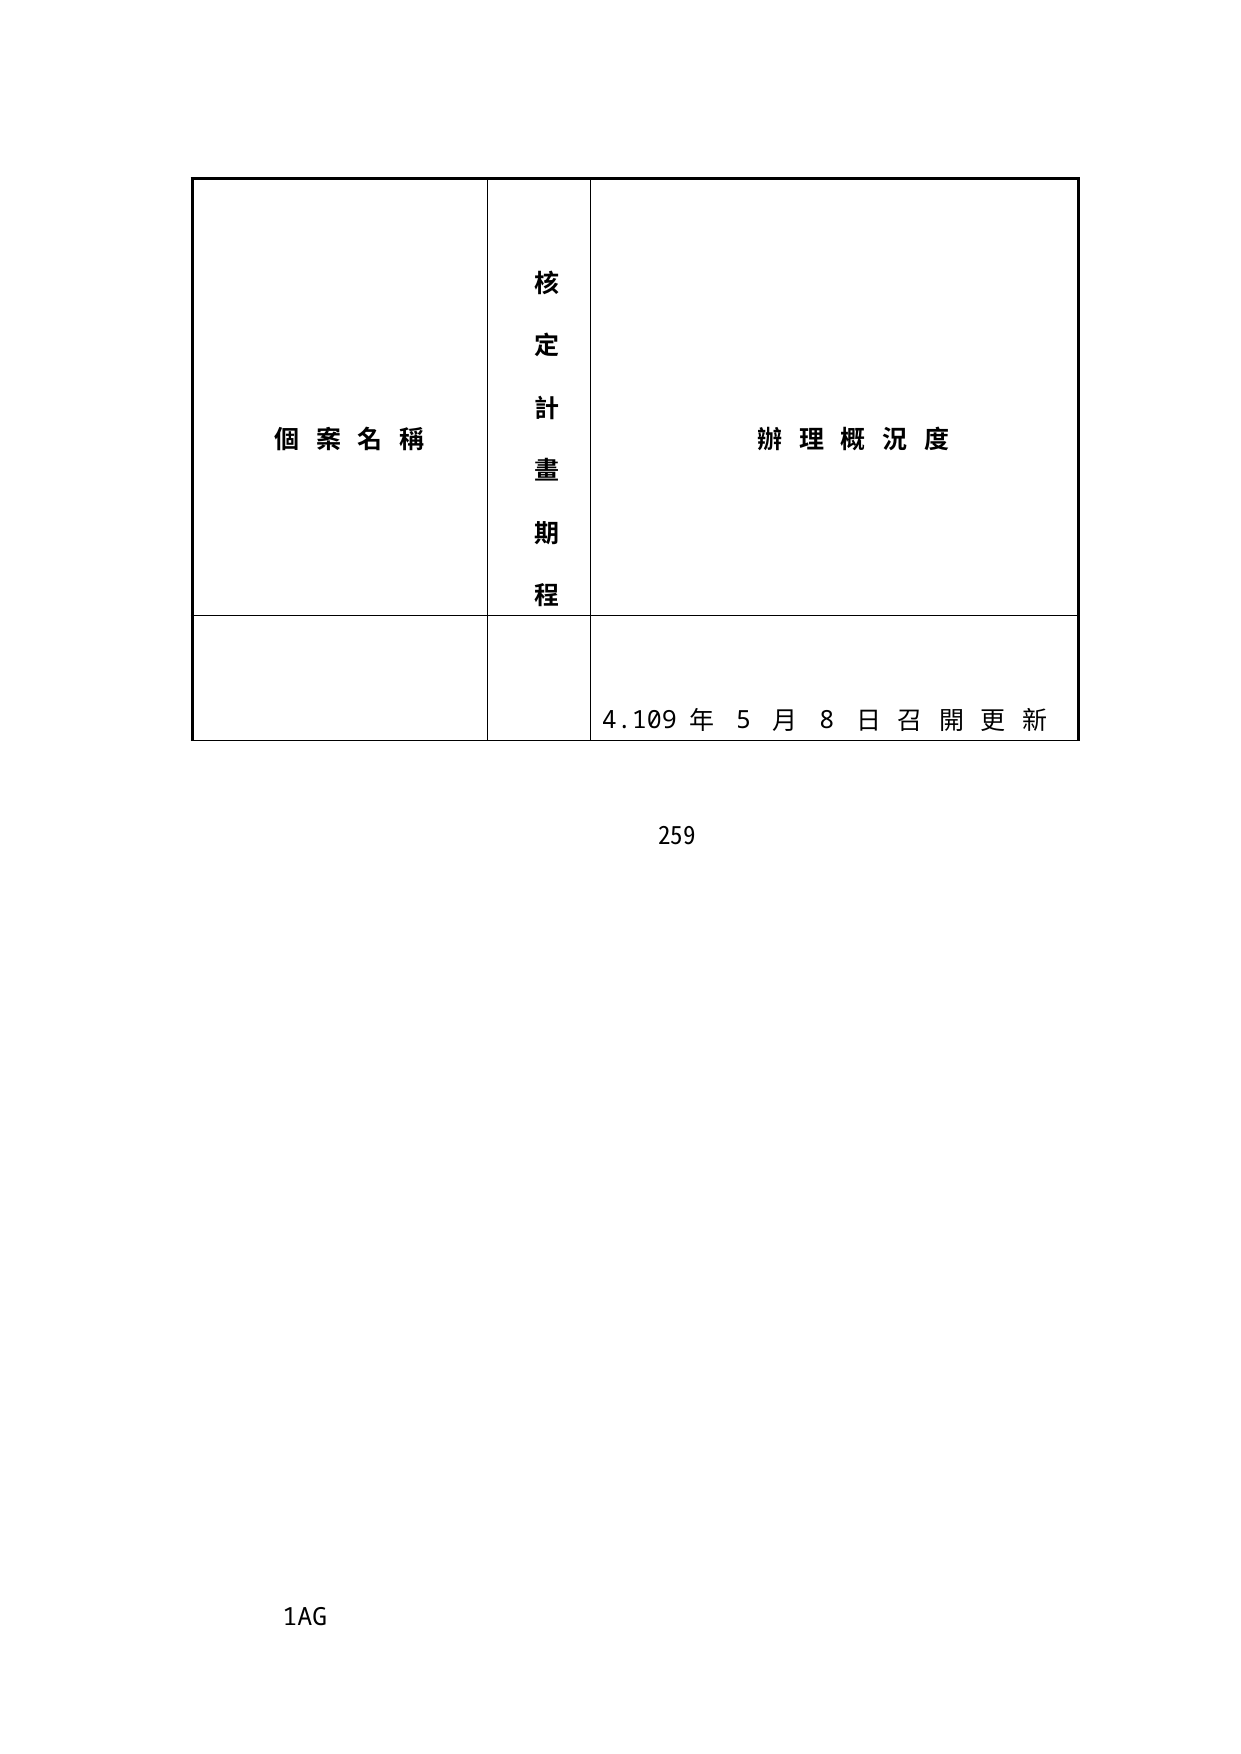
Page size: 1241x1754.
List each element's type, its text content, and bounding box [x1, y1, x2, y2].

table_cell [488, 616, 590, 740]
table_header 個案名稱 [194, 180, 487, 615]
table_cell 4.109年5月8日召開更新 [591, 616, 1077, 740]
table_cell [194, 616, 487, 740]
table_header 辦理概況度 [591, 180, 1077, 615]
table_header 核定計畫期程 [488, 180, 590, 615]
